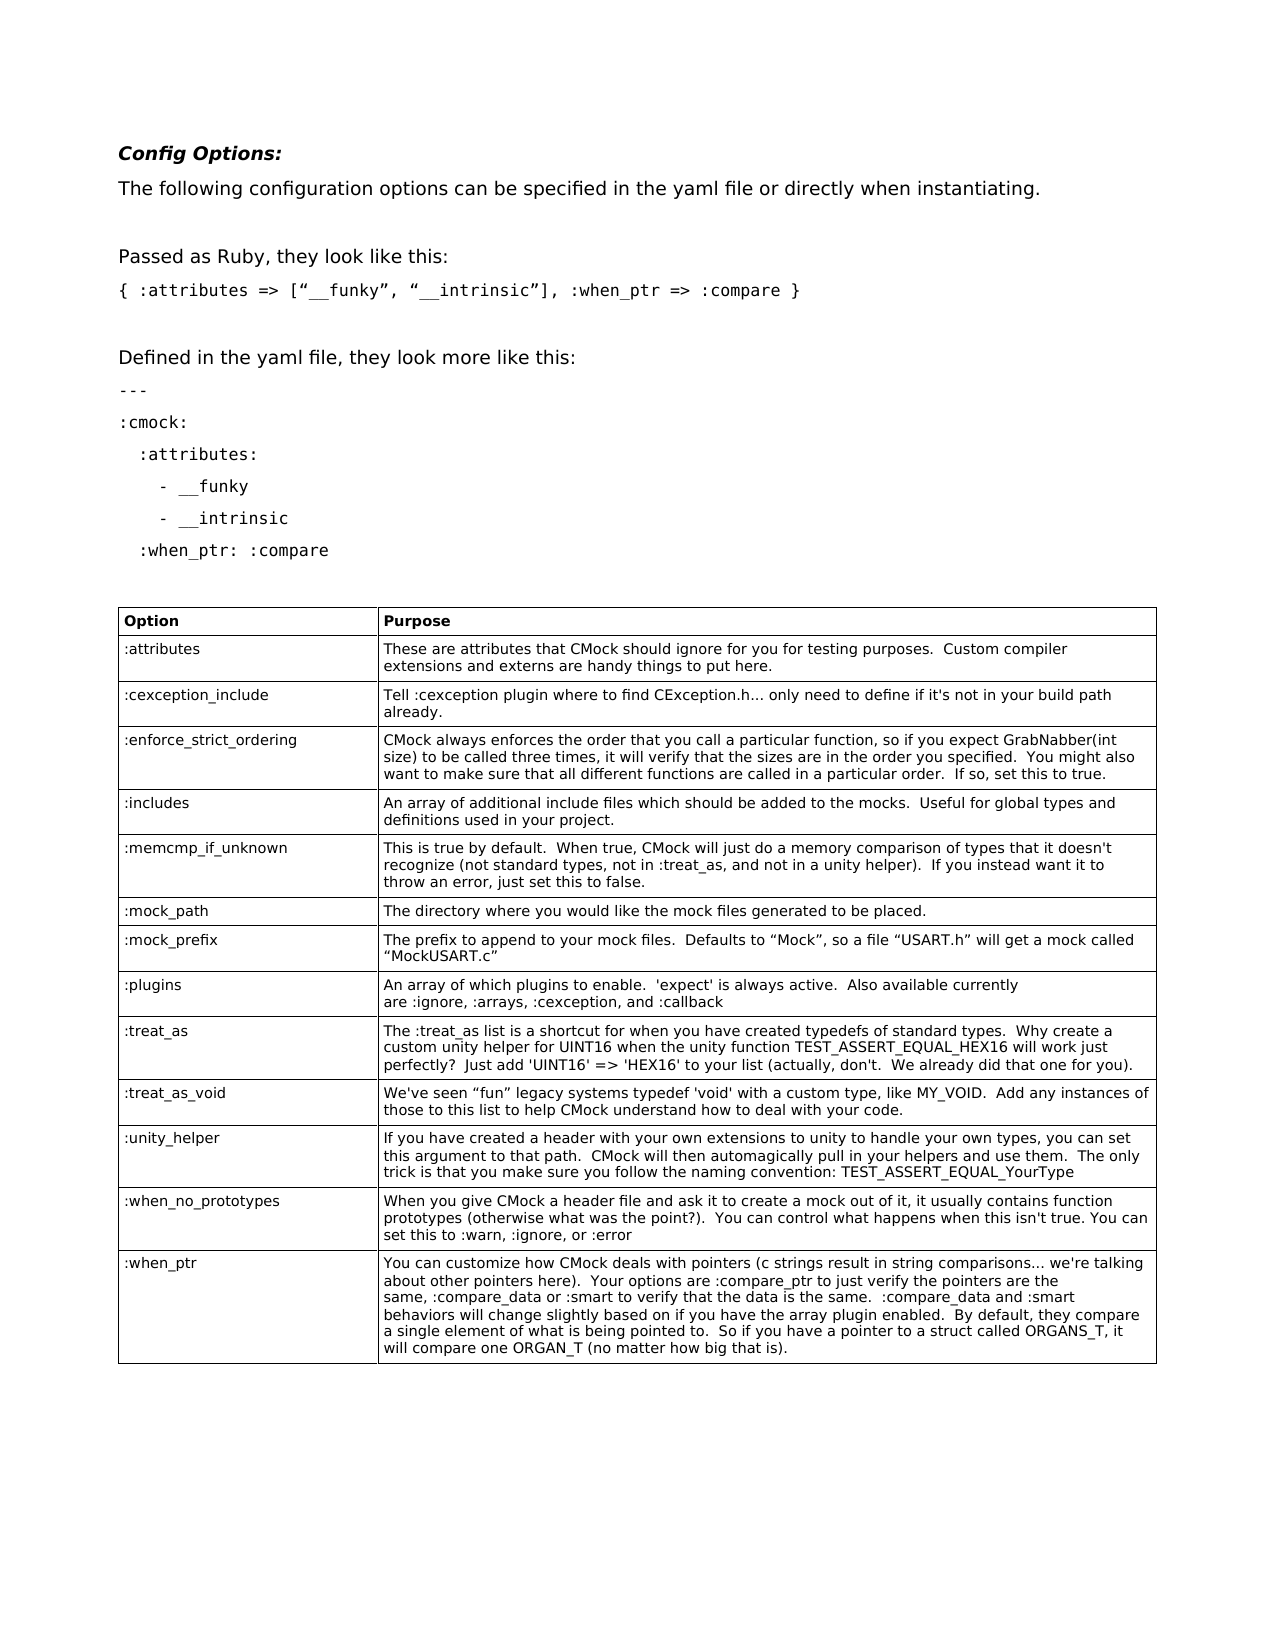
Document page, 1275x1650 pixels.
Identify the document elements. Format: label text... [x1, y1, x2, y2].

table_cell If you have created a header with your own extensions to unity to handle your own types, you can set this argument to that path. CMock will then automagically pull in your helpers and use them. The only trick is that you make sure you follow the naming convention: TEST_ASSERT_EQUAL_YourType [379, 1126, 1156, 1187]
table_cell :when_no_prototypes [119, 1188, 377, 1250]
table_header Option [119, 608, 377, 635]
subtitle Config Options: [118, 143, 1157, 165]
table_cell This is true by default. When true, CMock will just do a memory comparison of types that it doesn't recognize (not standard types, not in :treat_as, and not in a unity helper). If you instead want it to throw an error, just set this to false. [379, 835, 1156, 897]
text :cmock: [118, 413, 1157, 432]
table_cell :mock_prefix [119, 926, 377, 971]
text - __funky [118, 477, 1157, 496]
table_cell When you give CMock a header file and ask it to create a mock out of it, it usually contains function prototypes (otherwise what was the point?). You can control what happens when this isn't true. You can set this to :warn, :ignore, or :error [379, 1188, 1156, 1250]
table_cell Tell :cexception plugin where to find CException.h... only need to define if it's not in your build path already. [379, 682, 1156, 726]
table_cell An array of additional include files which should be added to the mocks. Useful for global types and definitions used in your project. [379, 790, 1156, 834]
table_cell :treat_as [119, 1017, 377, 1079]
table_cell :unity_helper [119, 1126, 377, 1187]
table_cell :includes [119, 790, 377, 834]
text :when_ptr: :compare [118, 541, 1157, 560]
table_cell The directory where you would like the mock files generated to be placed. [379, 898, 1156, 925]
table_cell The prefix to append to your mock files. Defaults to “Mock”, so a file “USART.h” will get a mock called “MockUSART.c” [379, 926, 1156, 971]
table_cell :memcmp_if_unknown [119, 835, 377, 897]
text Defined in the yaml file, they look more like this: [118, 347, 1157, 369]
table_cell The :treat_as list is a shortcut for when you have created typedefs of standard types. Why create a custom unity helper for UINT16 when the unity function TEST_ASSERT_EQUAL_HEX16 will work just perfectly? Just add 'UINT16' => 'HEX16' to your list (actually, don't. We already did that one for you). [379, 1017, 1156, 1079]
table_cell An array of which plugins to enable. 'expect' is always active. Also available currently are :ignore, :arrays, :cexception, and :callback [379, 972, 1156, 1016]
text The following configuration options can be specified in the yaml file or directly when instantiating. [118, 177, 1157, 199]
text :attributes: [118, 445, 1157, 464]
table_cell :when_ptr [119, 1251, 377, 1363]
table_cell You can customize how CMock deals with pointers (c strings result in string comparisons... we're talking about other pointers here). Your options are :compare_ptr to just verify the pointers are the same, :compare_data or :smart to verify that the data is the same. :compare_data and :smart behaviors will change slightly based on if you have the array plugin enabled. By default, they compare a single element of what is being pointed to. So if you have a pointer to a struct called ORGANS_T, it will compare one ORGAN_T (no matter how big that is). [379, 1251, 1156, 1363]
text { :attributes => [“__funky”, “__intrinsic”], :when_ptr => :compare } [118, 281, 1157, 300]
table_cell These are attributes that CMock should ignore for you for testing purposes. Custom compiler extensions and externs are handy things to put here. [379, 636, 1156, 681]
table_cell CMock always enforces the order that you call a particular function, so if you expect GrabNabber(int size) to be called three times, it will verify that the sizes are in the order you specified. You might also want to make sure that all different functions are called in a particular order. If so, set this to true. [379, 727, 1156, 789]
table_cell We've seen “fun” legacy systems typedef 'void' with a custom type, like MY_VOID. Add any instances of those to this list to help CMock understand how to deal with your code. [379, 1080, 1156, 1125]
table_cell :treat_as_void [119, 1080, 377, 1125]
text - __intrinsic [118, 509, 1157, 528]
text --- [118, 381, 1157, 401]
table_cell :plugins [119, 972, 377, 1016]
text Passed as Ruby, they look like this: [118, 246, 1157, 268]
table_cell :attributes [119, 636, 377, 681]
table_cell :enforce_strict_ordering [119, 727, 377, 789]
table_header Purpose [379, 608, 1156, 635]
table_cell :mock_path [119, 898, 377, 925]
table_cell :cexception_include [119, 682, 377, 726]
